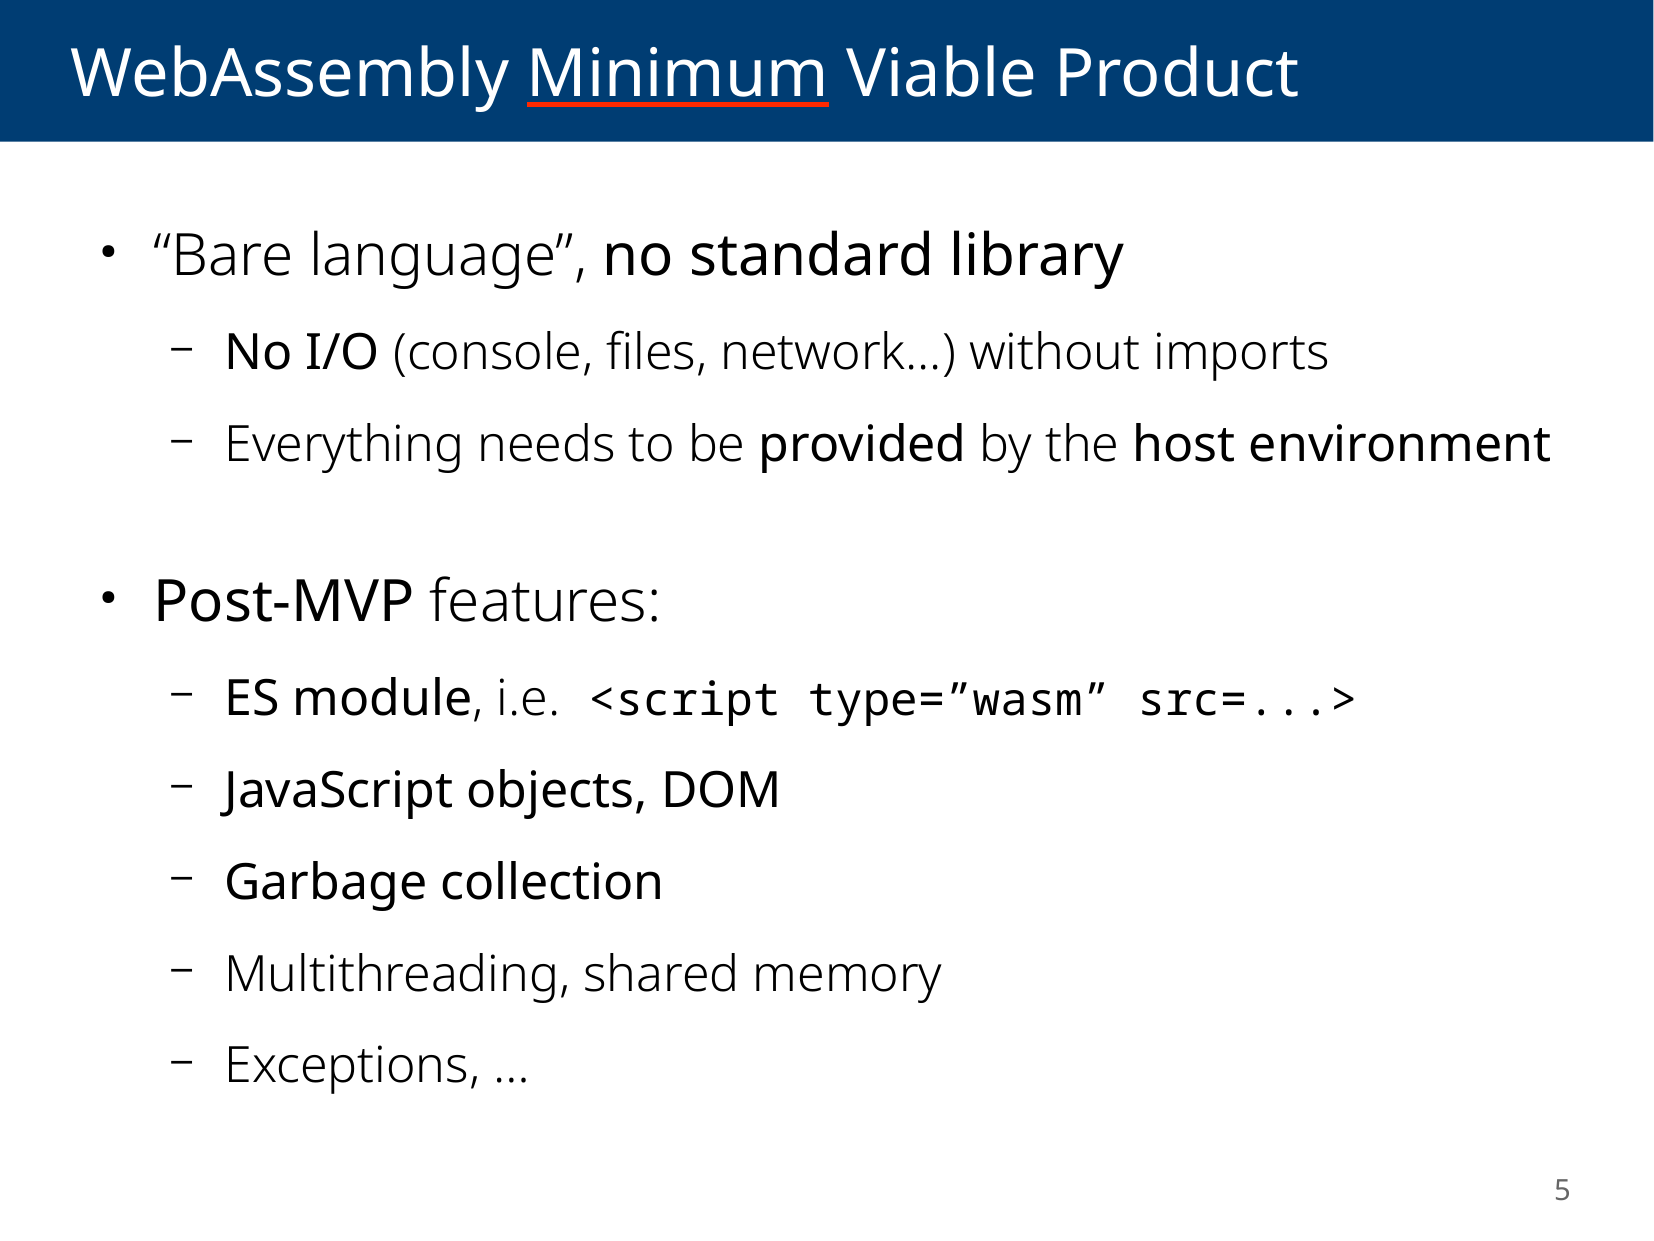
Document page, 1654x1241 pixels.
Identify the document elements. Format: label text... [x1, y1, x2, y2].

title WebAssembly Minimum Viable Product [0, 0, 1654, 142]
list “Bare language”, no standard library No I/O (console, files, network...) without imports Everything needs to be provided by the host environment Post-MVP features: ES module, i.e. <script type=”wasm” src=...> JavaScript objects, DOM Garbage collection Multithreading, shared memory Exceptions, … [82, 206, 1642, 1105]
